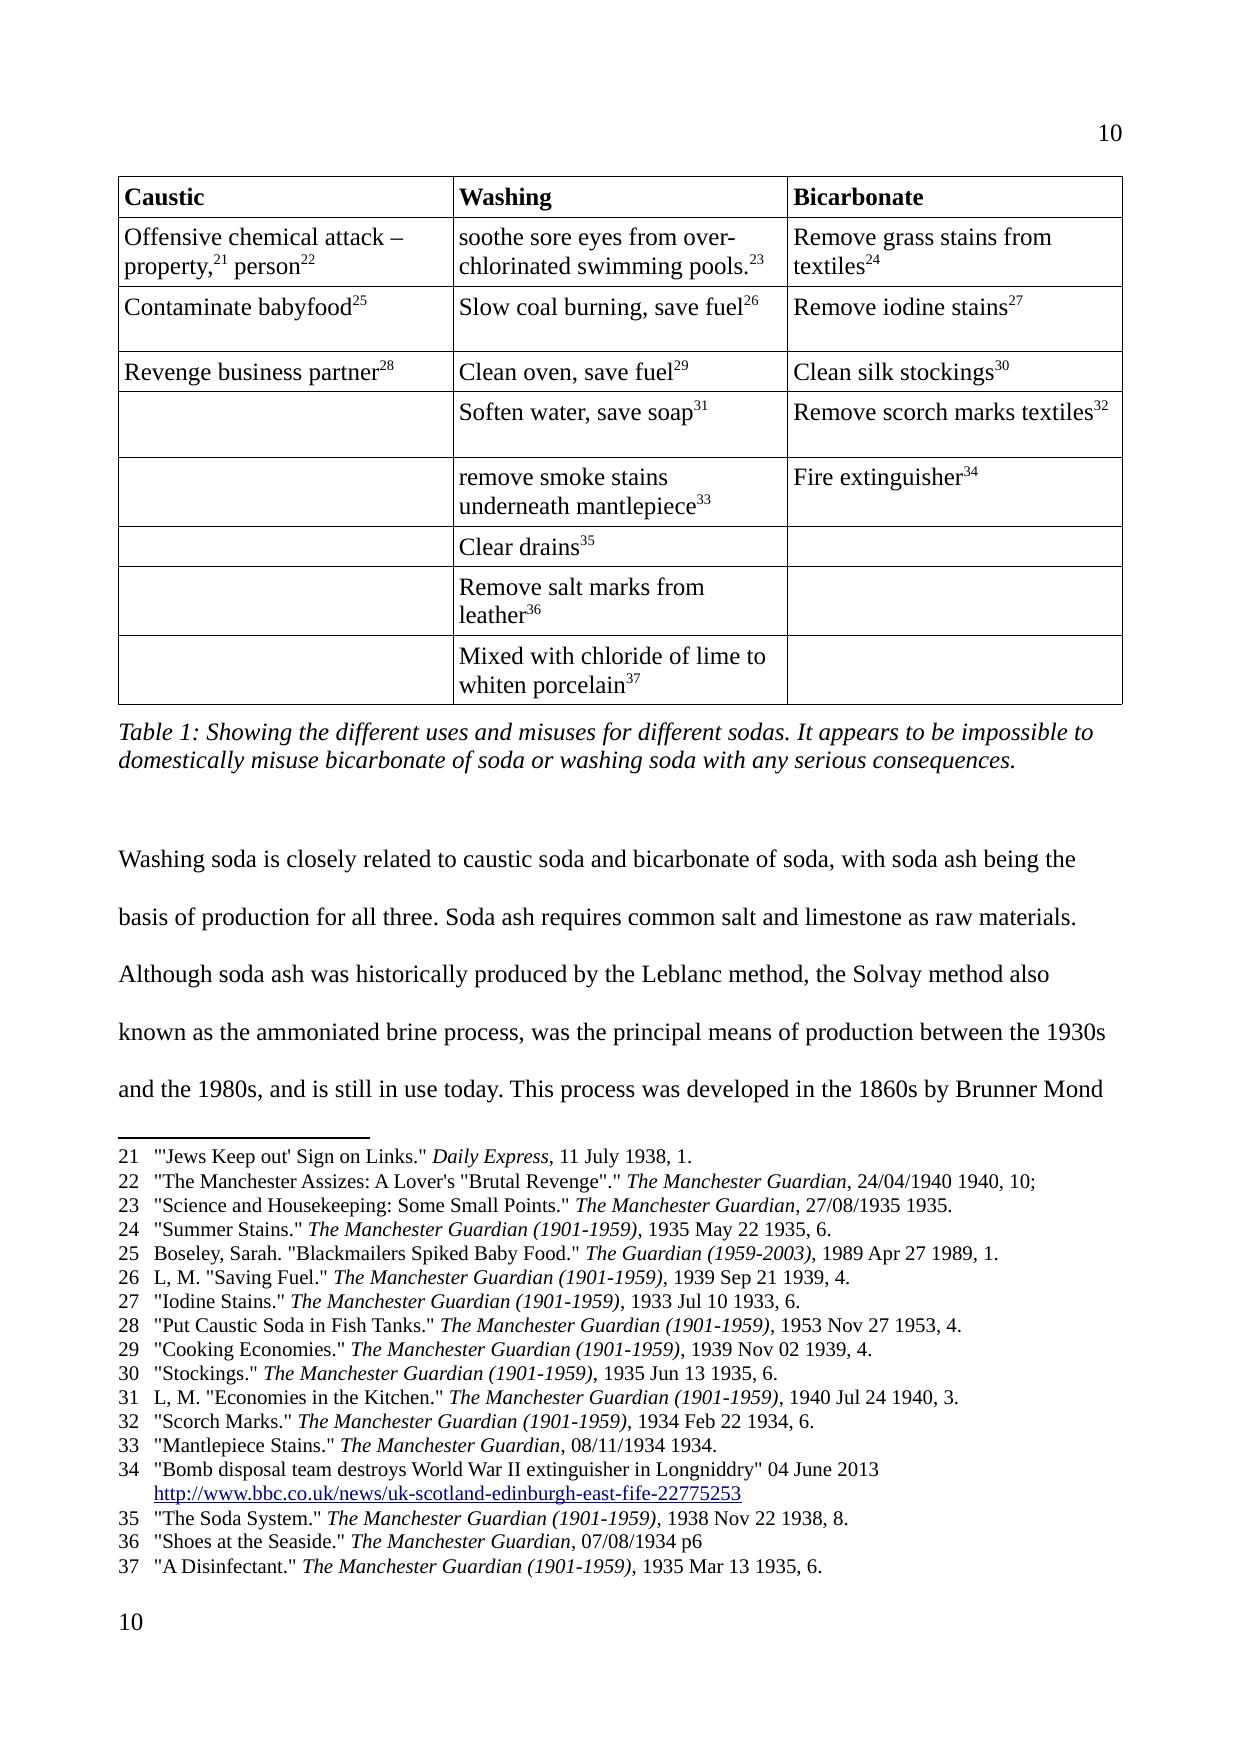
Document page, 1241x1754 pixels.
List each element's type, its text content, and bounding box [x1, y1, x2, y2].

table_cell [119, 527, 453, 566]
table_header Washing [454, 177, 787, 217]
table_cell [788, 527, 1122, 566]
table_cell [788, 636, 1122, 704]
table_cell Clear drains [454, 527, 787, 566]
table_cell Clean oven, save fuel [454, 352, 787, 391]
table_header Bicarbonate [788, 177, 1122, 217]
text Washing soda is closely related to caustic soda and bicarbonate of soda, with soda ash being the basis of production for all three. Soda ash requires common salt and limestone as raw materials. Although soda ash was historically produced by the Leblanc method, the Solvay method also known as the ammoniated brine process, was the principal means of production between the 1930s and the 1980s, and is still in use today. This process was developed in the 1860s by Brunner Mond [118, 844, 1122, 1103]
table_cell Remove grass stains from textiles [788, 218, 1122, 286]
table_cell [788, 567, 1122, 635]
table_cell [119, 458, 453, 526]
table_cell Remove salt marks from leather [454, 567, 787, 635]
table_cell remove smoke stains underneath mantlepiece [454, 458, 787, 526]
table_cell [119, 567, 453, 635]
table_cell Mixed with chloride of lime to whiten porcelain [454, 636, 787, 704]
table_cell [119, 636, 453, 704]
table_header Caustic [119, 177, 453, 217]
table_cell Clean silk stockings [788, 352, 1122, 391]
table_cell Soften water, save soap [454, 392, 787, 457]
table_cell Remove iodine stains [788, 287, 1122, 351]
table_cell Contaminate babyfood [119, 287, 453, 351]
text Table 1: Showing the different uses and misuses for different sodas. It appears to be impossible to domestically misuse bicarbonate of soda or washing soda with any serious consequences. [118, 717, 1122, 774]
table_cell Revenge business partner [119, 352, 453, 391]
table_cell Offensive chemical attack – property, person [119, 218, 453, 286]
table_cell soothe sore eyes from over-chlorinated swimming pools. [454, 218, 787, 286]
table_cell Fire extinguisher [788, 458, 1122, 526]
table_cell Remove scorch marks textiles [788, 392, 1122, 457]
table_cell [119, 392, 453, 457]
table_cell Slow coal burning, save fuel [454, 287, 787, 351]
